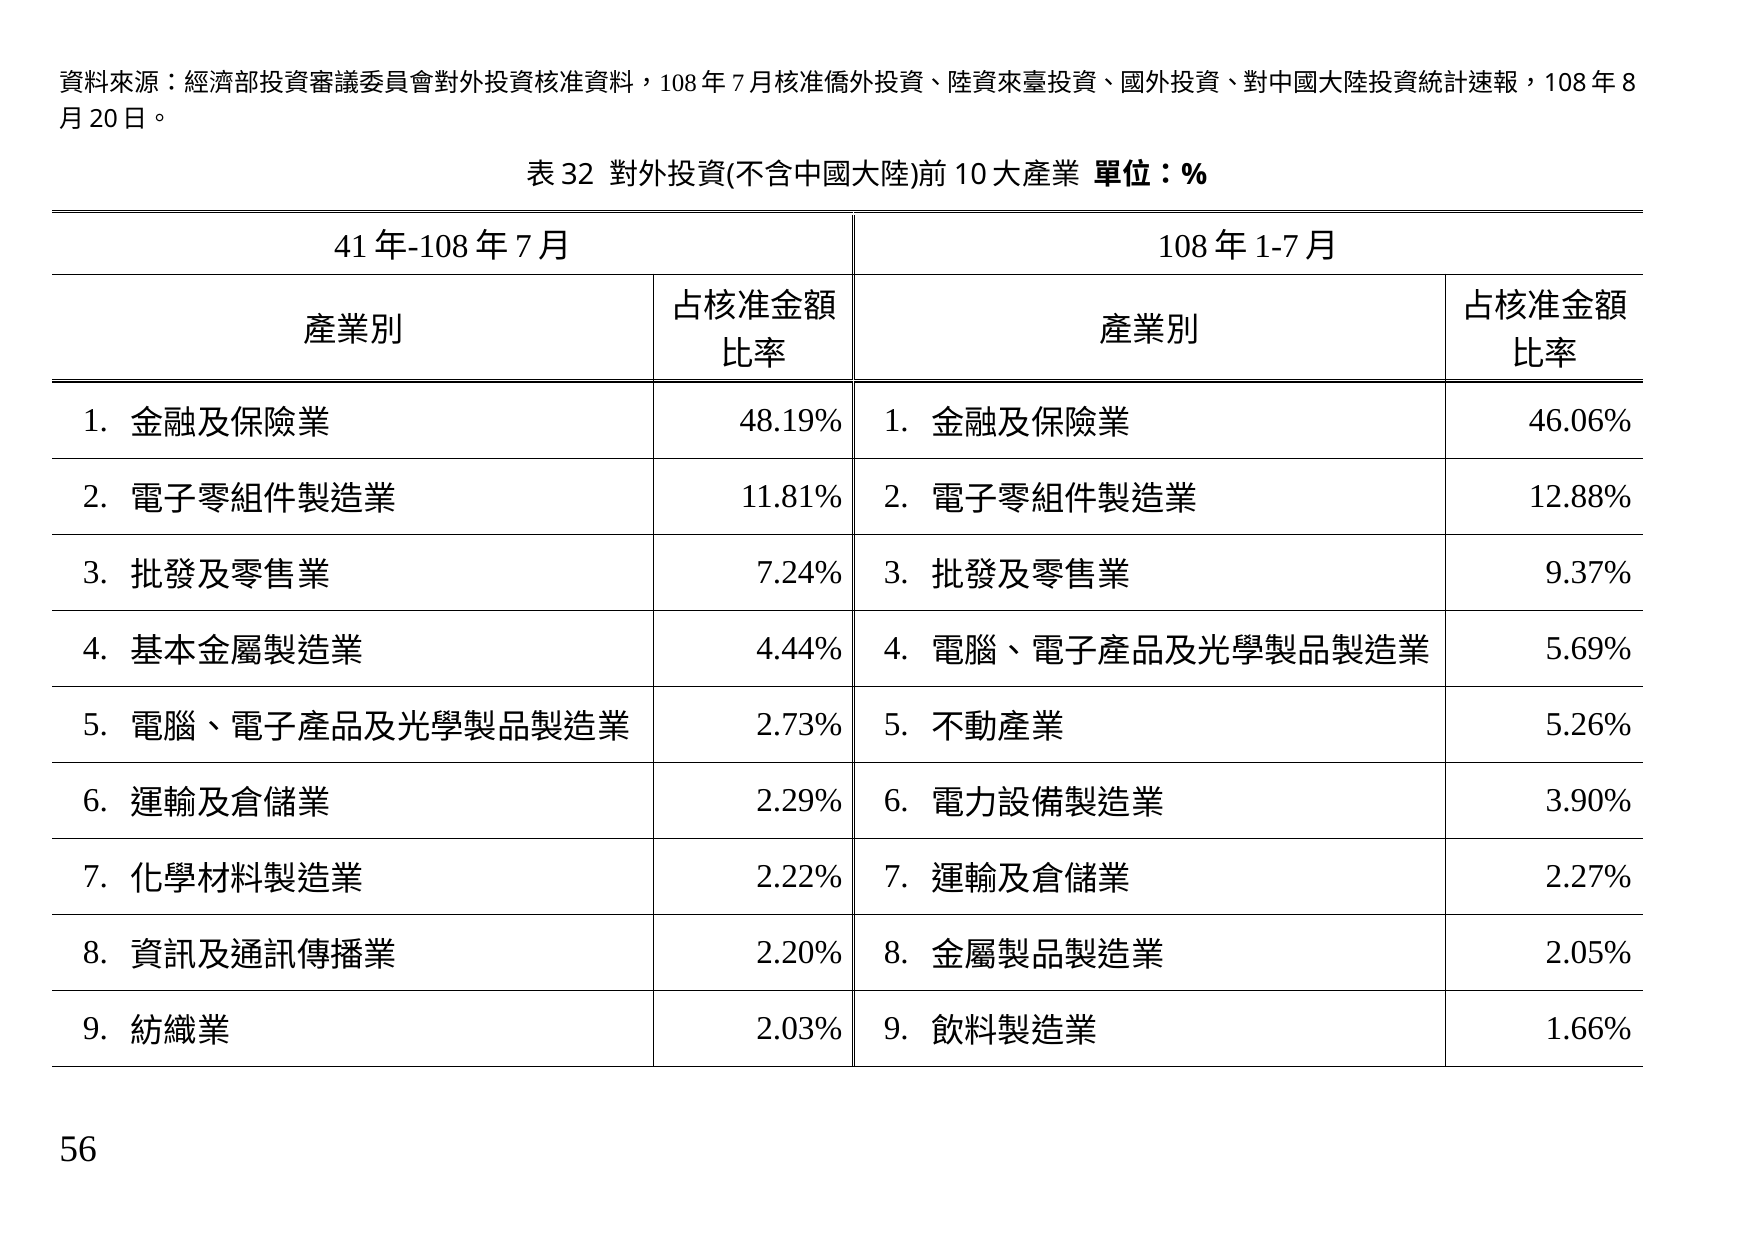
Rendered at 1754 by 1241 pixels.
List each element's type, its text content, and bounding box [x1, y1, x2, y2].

table_cell 不動產業 [920, 687, 1445, 762]
table_cell 電力設備製造業 [920, 763, 1445, 838]
table_cell 7. [855, 839, 920, 914]
table_cell 11.81% [654, 459, 852, 533]
table_cell 1. [52, 383, 119, 457]
table_cell 2.22% [654, 839, 852, 914]
table_cell 金融及保險業 [119, 383, 653, 457]
table_cell 5.26% [1446, 687, 1643, 762]
table_cell 電腦、電子產品及光學製品製造業 [920, 611, 1445, 686]
table_cell 9. [855, 991, 920, 1066]
table_cell 3. [855, 535, 920, 609]
table_cell 占核准金額比率 [654, 275, 852, 379]
table_cell 12.88% [1446, 459, 1643, 533]
table_header 108年1-7月 [853, 213, 1643, 273]
table_cell 2.20% [654, 915, 852, 990]
table_cell 2.03% [654, 991, 852, 1066]
table_cell 2. [52, 459, 119, 533]
table_cell 2. [855, 459, 920, 533]
table_cell 運輸及倉儲業 [119, 763, 653, 838]
table_cell 基本金屬製造業 [119, 611, 653, 686]
table_cell 8. [52, 915, 119, 990]
table_cell 6. [52, 763, 119, 838]
table_cell 3. [52, 535, 119, 609]
table_cell 金屬製品製造業 [920, 915, 1445, 990]
table_cell 運輸及倉儲業 [920, 839, 1445, 914]
table_cell 2.73% [654, 687, 852, 762]
table_cell 2.05% [1446, 915, 1643, 990]
table_cell 電子零組件製造業 [119, 459, 653, 533]
table_cell 46.06% [1446, 383, 1643, 457]
table_cell 2.29% [654, 763, 852, 838]
table_cell 化學材料製造業 [119, 839, 653, 914]
table_cell 資訊及通訊傳播業 [119, 915, 653, 990]
table_cell 4. [52, 611, 119, 686]
table_cell 7.24% [654, 535, 852, 609]
table_cell 8. [855, 915, 920, 990]
table_cell 紡織業 [119, 991, 653, 1066]
table_cell 批發及零售業 [119, 535, 653, 609]
table_cell 飲料製造業 [920, 991, 1445, 1066]
table_cell 2.27% [1446, 839, 1643, 914]
subtitle 表32 對外投資(不含中國大陸)前10大產業 單位：% [59, 134, 1636, 209]
text 資料來源：經濟部投資審議委員會對外投資核准資料，108年7月核准僑外投資、陸資來臺投資、國外投資、對中國大陸投資統計速報，108年8月20日。 [59, 62, 1636, 134]
table_cell 4. [855, 611, 920, 686]
table_cell 4.44% [654, 611, 852, 686]
table_cell 3.90% [1446, 763, 1643, 838]
table_cell 5. [52, 687, 119, 762]
table_cell 1.66% [1446, 991, 1643, 1066]
table_cell 批發及零售業 [920, 535, 1445, 609]
table_cell 9. [52, 991, 119, 1066]
table_cell 6. [855, 763, 920, 838]
table_cell 5. [855, 687, 920, 762]
table_cell 產業別 [855, 275, 1445, 379]
table_cell 占核准金額比率 [1446, 275, 1643, 379]
table_cell 7. [52, 839, 119, 914]
table_cell 產業別 [52, 275, 653, 379]
table_cell 48.19% [654, 383, 852, 457]
table_header 41年-108年7月 [52, 213, 853, 273]
table_cell 電腦、電子產品及光學製品製造業 [119, 687, 653, 762]
table_cell 1. [855, 383, 920, 457]
table_cell 5.69% [1446, 611, 1643, 686]
table_cell 9.37% [1446, 535, 1643, 609]
table_cell 電子零組件製造業 [920, 459, 1445, 533]
table_cell 金融及保險業 [920, 383, 1445, 457]
